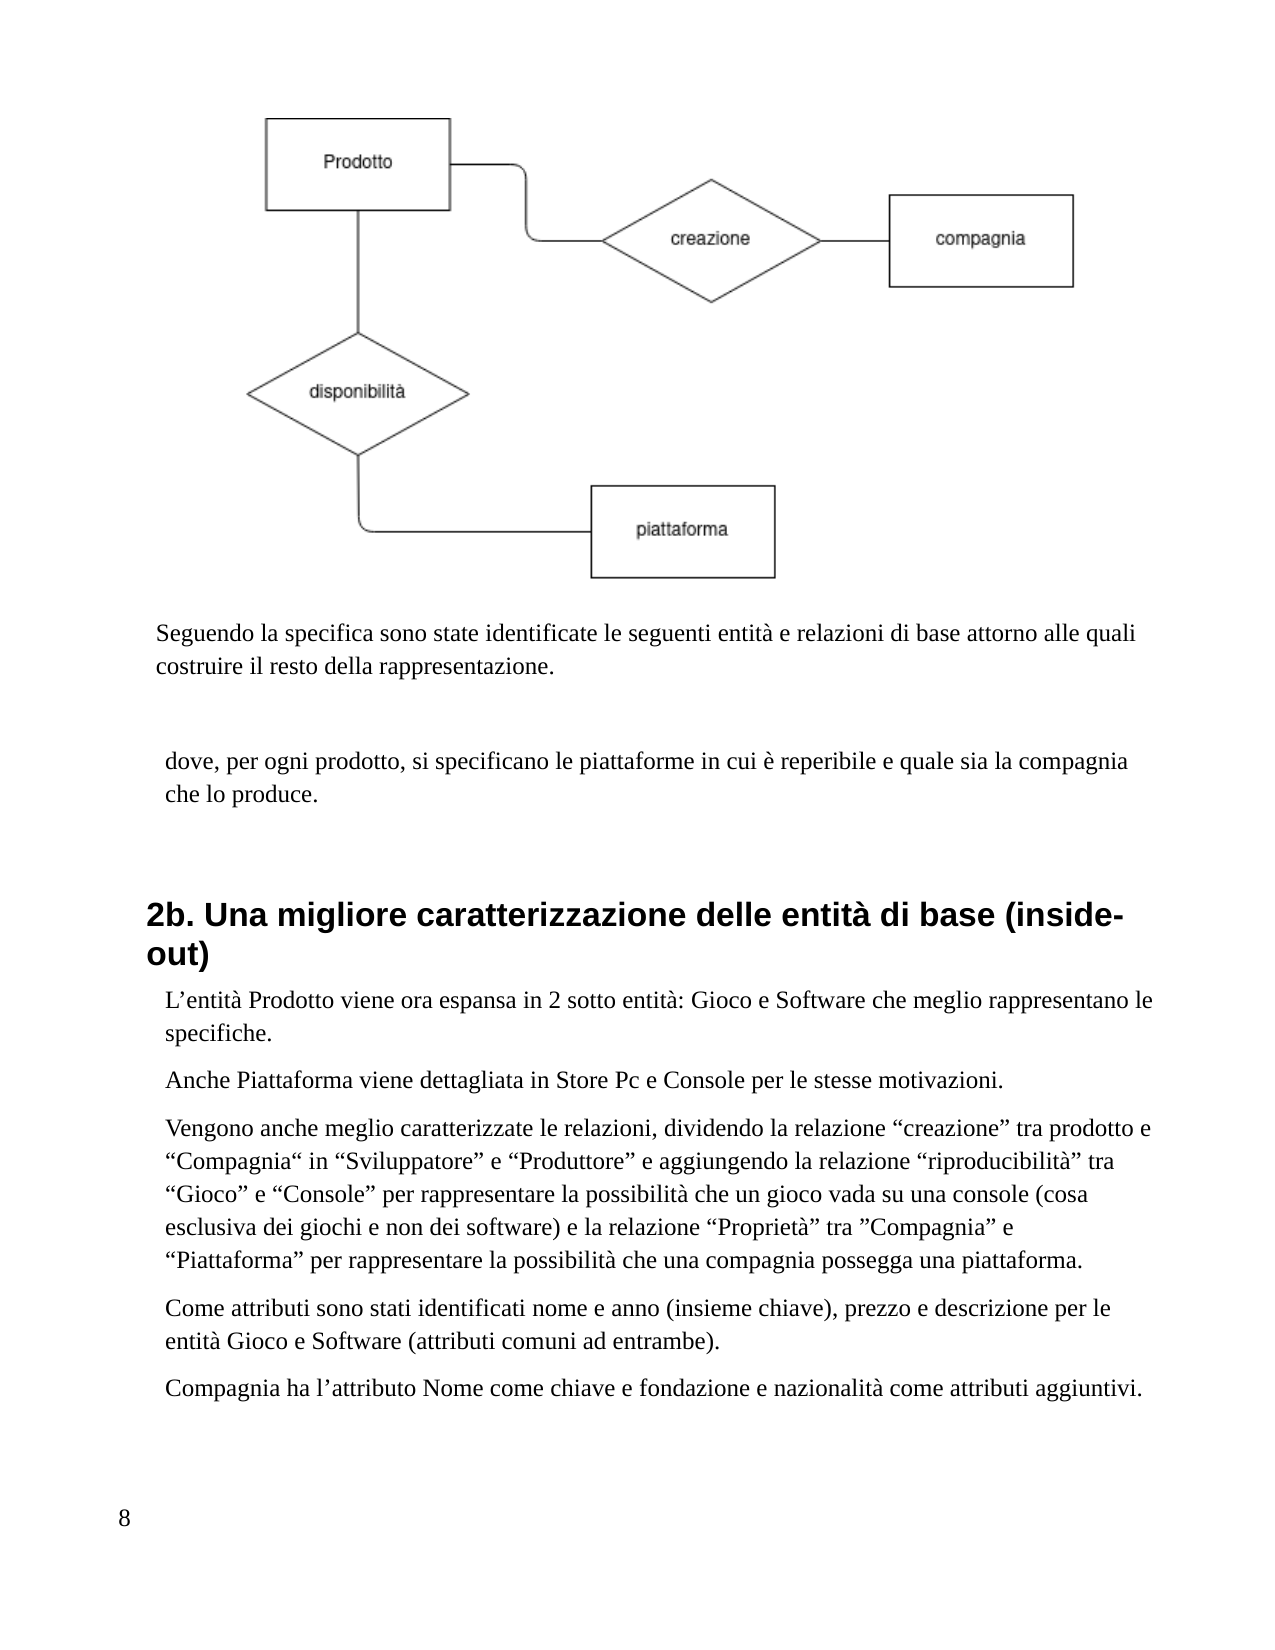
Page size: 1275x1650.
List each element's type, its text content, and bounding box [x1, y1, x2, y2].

picture [132, 118, 1143, 614]
text Come attributi sono stati identificati nome e anno (insieme chiave), prezzo e descrizione per le entità Gioco e Software (attributi comuni ad entrambe). [165, 1293, 1157, 1354]
text L’entità Prodotto viene ora espansa in 2 sotto entità: Gioco e Software che meglio rappresentano le specifiche. [165, 985, 1157, 1047]
text Compagnia ha l’attributo Nome come chiave e fondazione e nazionalità come attributi aggiuntivi. [165, 1373, 1157, 1402]
text dove, per ogni prodotto, si specificano le piattaforme in cui è reperibile e quale sia la compagnia che lo produce. [165, 746, 1157, 808]
text Seguendo la specifica sono state identificate le seguenti entità e relazioni di base attorno alle quali costruire il resto della rappresentazione. [156, 614, 1157, 679]
subtitle 2b. Una migliore caratterizzazione delle entità di base (inside-out) [146, 895, 1157, 972]
text Anche Piattaforma viene dettagliata in Store Pc e Console per le stesse motivazioni. [165, 1066, 1157, 1094]
text Vengono anche meglio caratterizzate le relazioni, dividendo la relazione “creazione” tra prodotto e “Compagnia“ in “Sviluppatore” e “Produttore” e aggiungendo la relazione “riproducibilità” tra “Gioco” e “Console” per rappresentare la possibilità che un gioco vada su una console (cosa esclusiva dei giochi e non dei software) e la relazione “Proprietà” tra ”Compagnia” e “Piattaforma” per rappresentare la possibilità che una compagnia possegga una piattaforma. [165, 1113, 1157, 1274]
